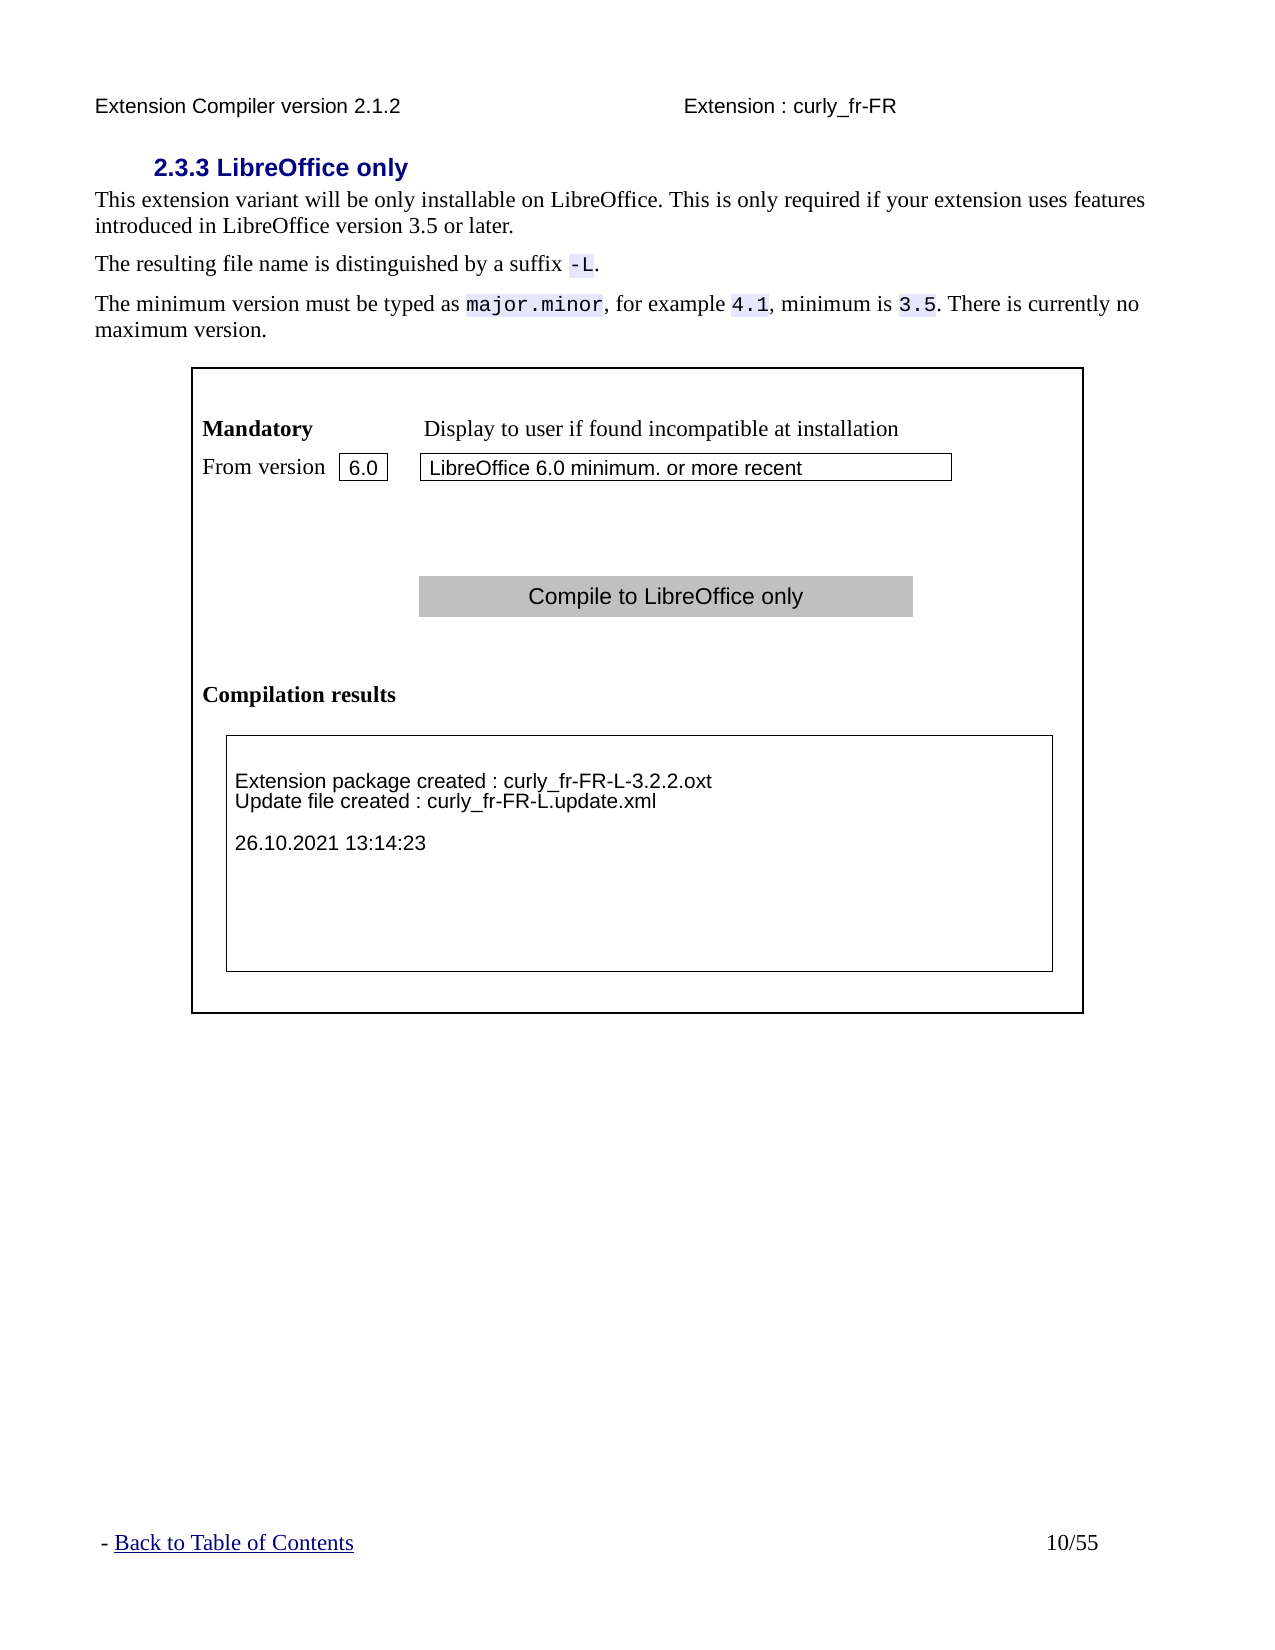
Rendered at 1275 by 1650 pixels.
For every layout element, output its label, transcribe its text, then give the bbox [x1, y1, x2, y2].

text [952, 454, 1073, 480]
text [388, 454, 420, 480]
text This extension variant will be only installable on LibreOffice. This is only required if your extension uses features introduced in LibreOffice version 3.5 or later. [94, 187, 1181, 238]
text The resulting file name is distinguished by a suffix -L. [94, 251, 1181, 278]
text Compilation results [202, 682, 1073, 708]
subtitle LibreOffice only [153, 153, 1181, 181]
text Mandatory Display to user if found incompatible at installation [202, 416, 1073, 442]
text The minimum version must be typed as major.minor, for example 4.1, minimum is 3.5. There is currently no maximum version. [94, 290, 1181, 343]
text From version [202, 454, 339, 480]
